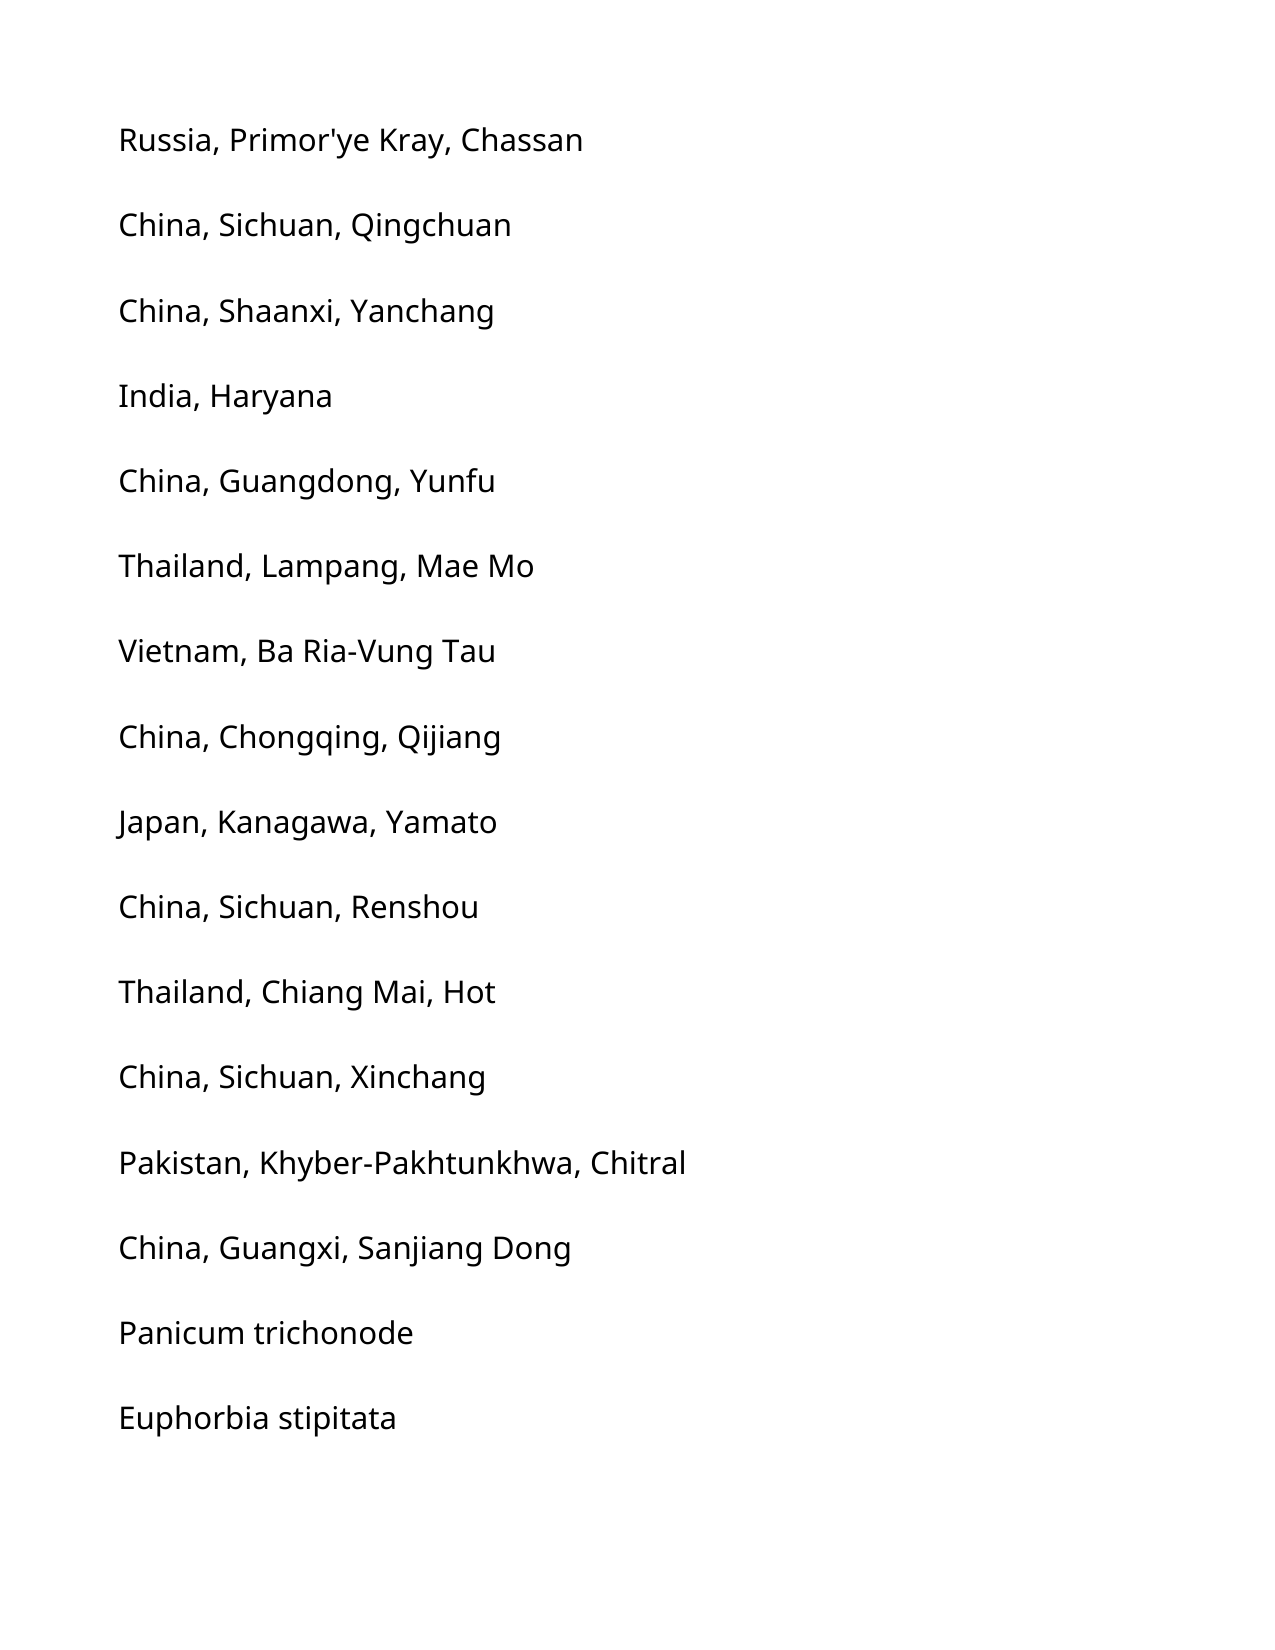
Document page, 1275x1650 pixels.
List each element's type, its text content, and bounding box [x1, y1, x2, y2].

text China, Chongqing, Qijiang [118, 714, 1157, 800]
text Vietnam, Ba Ria-Vung Tau [118, 629, 1157, 714]
text China, Shaanxi, Yanchang [118, 288, 1157, 374]
text Euphorbia stipitata [118, 1396, 1157, 1481]
text Panicum trichonode [118, 1311, 1157, 1396]
text China, Guangdong, Yunfu [118, 459, 1157, 544]
text Japan, Kanagawa, Yamato [118, 800, 1157, 885]
text China, Sichuan, Xinchang [118, 1055, 1157, 1141]
text China, Sichuan, Qingchuan [118, 203, 1157, 288]
text India, Haryana [118, 374, 1157, 459]
text Pakistan, Khyber-Pakhtunkhwa, Chitral [118, 1141, 1157, 1226]
text Thailand, Chiang Mai, Hot [118, 970, 1157, 1055]
text Russia, Primor'ye Kray, Chassan [118, 118, 1157, 203]
text China, Guangxi, Sanjiang Dong [118, 1226, 1157, 1311]
text Thailand, Lampang, Mae Mo [118, 544, 1157, 629]
text China, Sichuan, Renshou [118, 885, 1157, 970]
